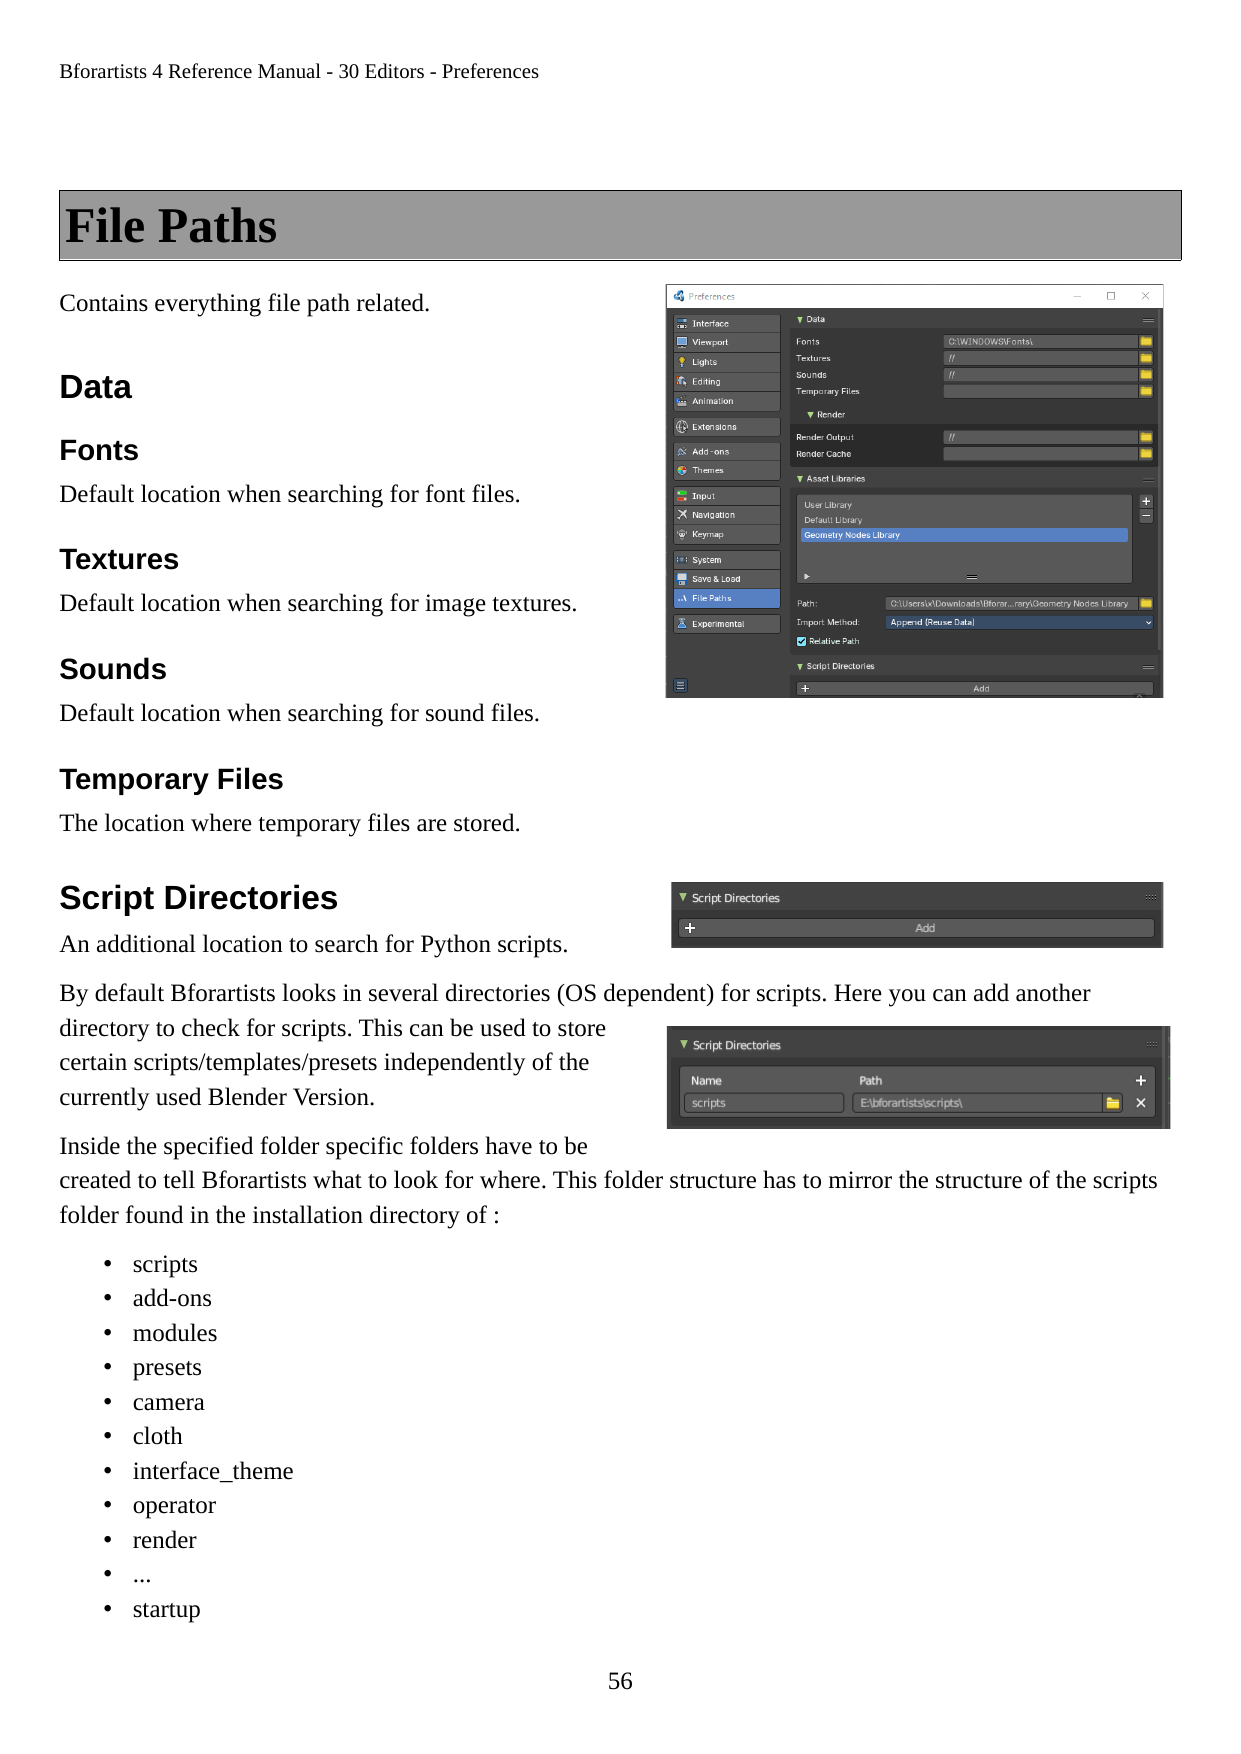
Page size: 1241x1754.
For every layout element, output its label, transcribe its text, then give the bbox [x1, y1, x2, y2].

list add-ons [103, 1283, 1181, 1312]
text An additional location to search for Python scripts. [59, 929, 1181, 958]
picture [671, 882, 1164, 948]
list scripts [103, 1249, 1181, 1278]
list modules [103, 1318, 1181, 1347]
subtitle Data [59, 367, 665, 405]
list interface_theme [103, 1456, 1181, 1484]
text Default location when searching for font files. [59, 479, 665, 507]
text Contains everything file path related. [59, 288, 665, 317]
text The location where temporary files are stored. [59, 808, 1181, 837]
picture [665, 284, 1164, 698]
subtitle [1164, 367, 1181, 405]
list startup [103, 1594, 1181, 1622]
subtitle Textures [59, 542, 665, 576]
list render [103, 1525, 1181, 1553]
subtitle [1164, 542, 1181, 576]
text Inside the specified folder specific folders have to be created to tell Bforartists what to look for where. This folder structure has to mirror the structure of the scripts folder found in the installation directory of : [59, 1131, 1181, 1229]
list operator [103, 1490, 1181, 1519]
list cloth [103, 1421, 1181, 1450]
list ... [103, 1559, 1181, 1588]
table_header File Paths [60, 191, 1181, 259]
subtitle [1164, 652, 1181, 686]
list camera [103, 1387, 1181, 1416]
subtitle [1164, 432, 1181, 466]
text By default Bforartists looks in several directories (OS dependent) for scripts. Here you can add another directory to check for scripts. This can be used to store certain scripts/templates/presets independently of the currently used Blender Version. [59, 978, 1181, 1111]
subtitle Temporary Files [59, 762, 1181, 796]
subtitle Script Directories [59, 878, 1181, 917]
text Default location when searching for image textures. [59, 588, 665, 617]
subtitle Fonts [59, 432, 665, 466]
list presets [103, 1352, 1181, 1381]
subtitle Sounds [59, 652, 665, 686]
picture [666, 1026, 1171, 1129]
text Default location when searching for sound files. [59, 698, 1181, 727]
